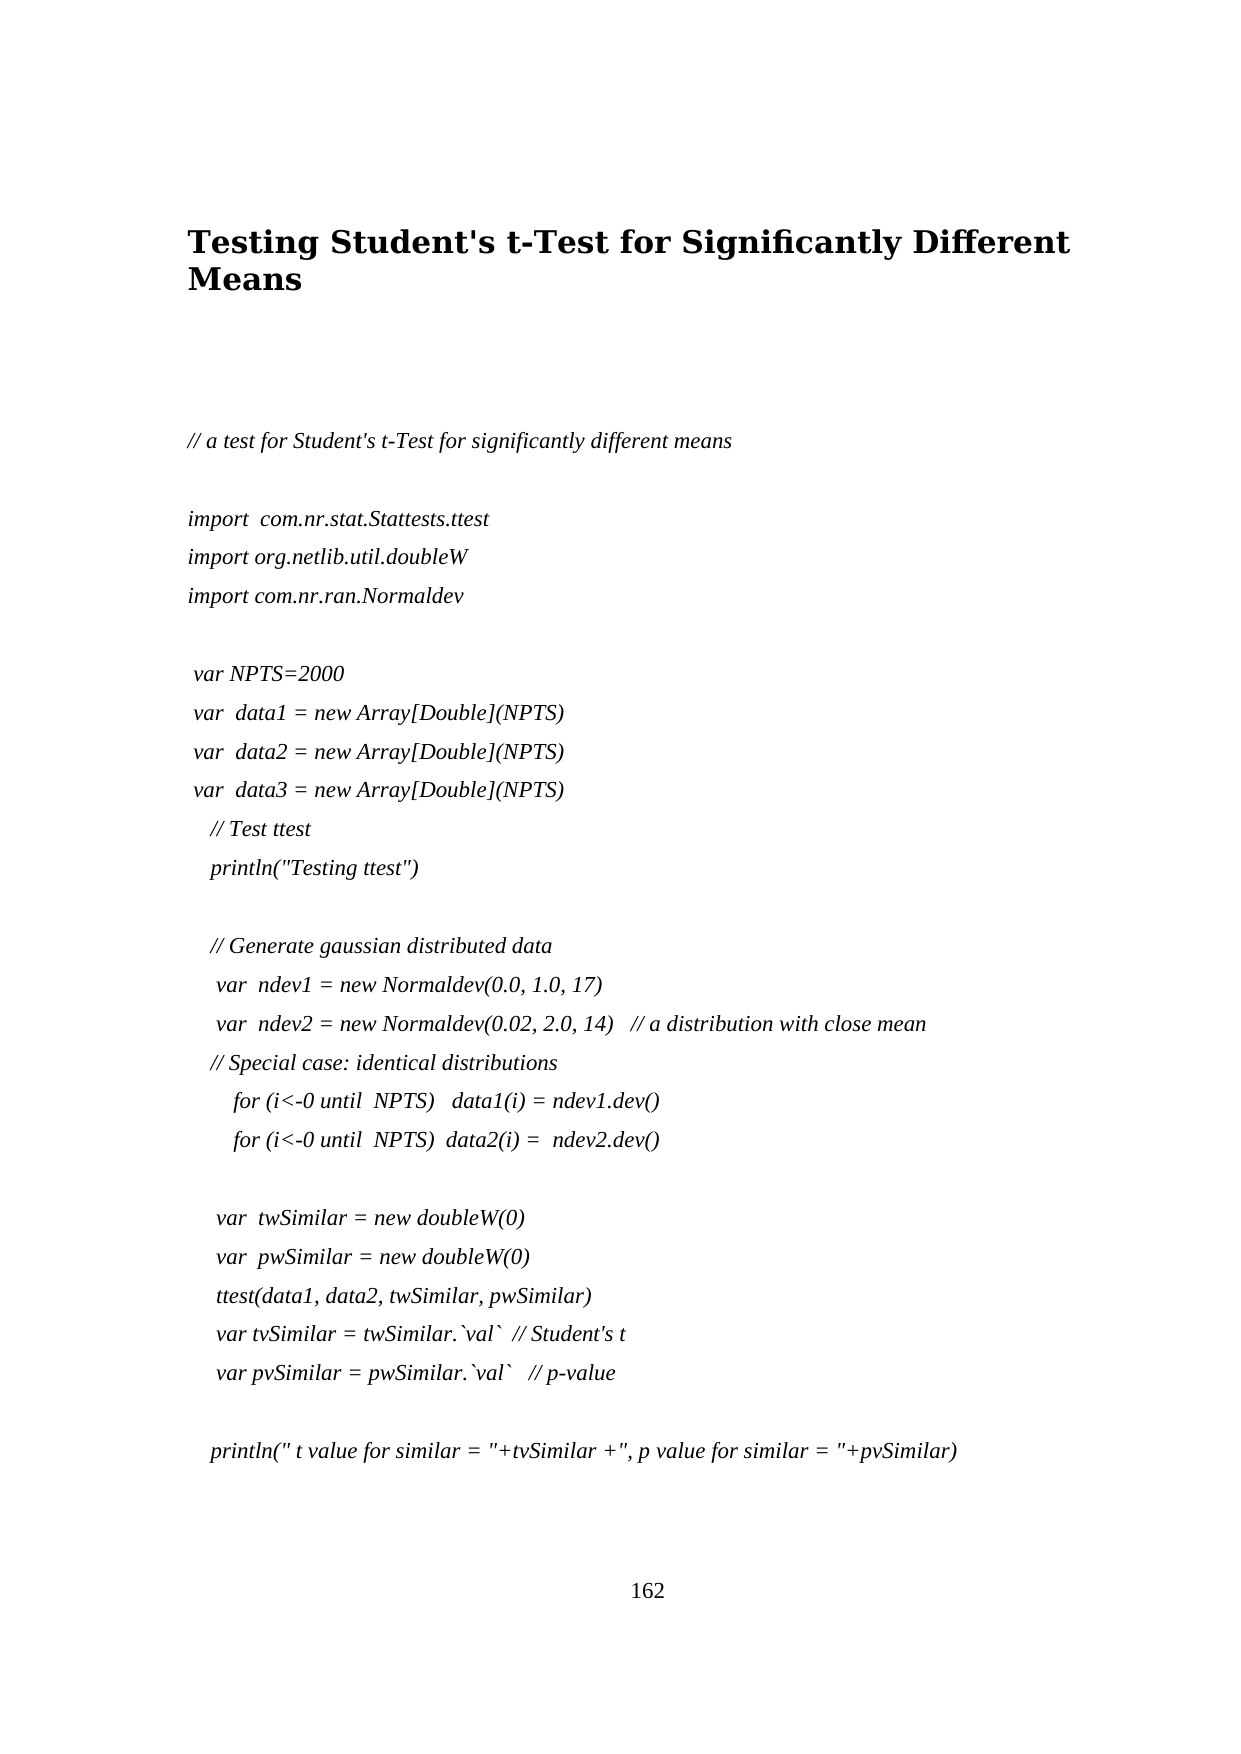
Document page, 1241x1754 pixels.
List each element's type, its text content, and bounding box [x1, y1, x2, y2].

text // a test for Student's t-Test for significantly different means [187, 427, 1108, 453]
text var twSimilar = new doubleW(0) [187, 1204, 1108, 1230]
text ttest(data1, data2, twSimilar, pwSimilar) [187, 1282, 1108, 1308]
text var NPTS=2000 [187, 660, 1108, 686]
text import com.nr.stat.Stattests.ttest [187, 504, 1108, 531]
text var data3 = new Array[Double](NPTS) [187, 777, 1108, 803]
text println(" t value for similar = "+tvSimilar +", p value for similar = "+pvSimilar) [187, 1437, 1108, 1463]
text // Generate gaussian distributed data [187, 932, 1108, 958]
subtitle Testing Student's t-Test for Significantly Different Means [187, 224, 1108, 298]
text var data1 = new Array[Double](NPTS) [187, 699, 1108, 725]
text var pvSimilar = pwSimilar.`val` // p-value [187, 1359, 1108, 1386]
text import com.nr.ran.Normaldev [187, 582, 1108, 609]
text var data2 = new Array[Double](NPTS) [187, 738, 1108, 764]
text import org.netlib.util.doubleW [187, 543, 1108, 570]
text var ndev1 = new Normaldev(0.0, 1.0, 17) [187, 971, 1108, 997]
text var pwSimilar = new doubleW(0) [187, 1243, 1108, 1269]
text println("Testing ttest") [187, 854, 1108, 881]
text for (i<-0 until NPTS) data1(i) = ndev1.dev() [187, 1087, 1108, 1114]
text // Special case: identical distributions [187, 1048, 1108, 1075]
text for (i<-0 until NPTS) data2(i) = ndev2.dev() [187, 1126, 1108, 1153]
text var tvSimilar = twSimilar.`val` // Student's t [187, 1321, 1108, 1347]
text // Test ttest [187, 815, 1108, 842]
text var ndev2 = new Normaldev(0.02, 2.0, 14) // a distribution with close mean [187, 1010, 1108, 1036]
